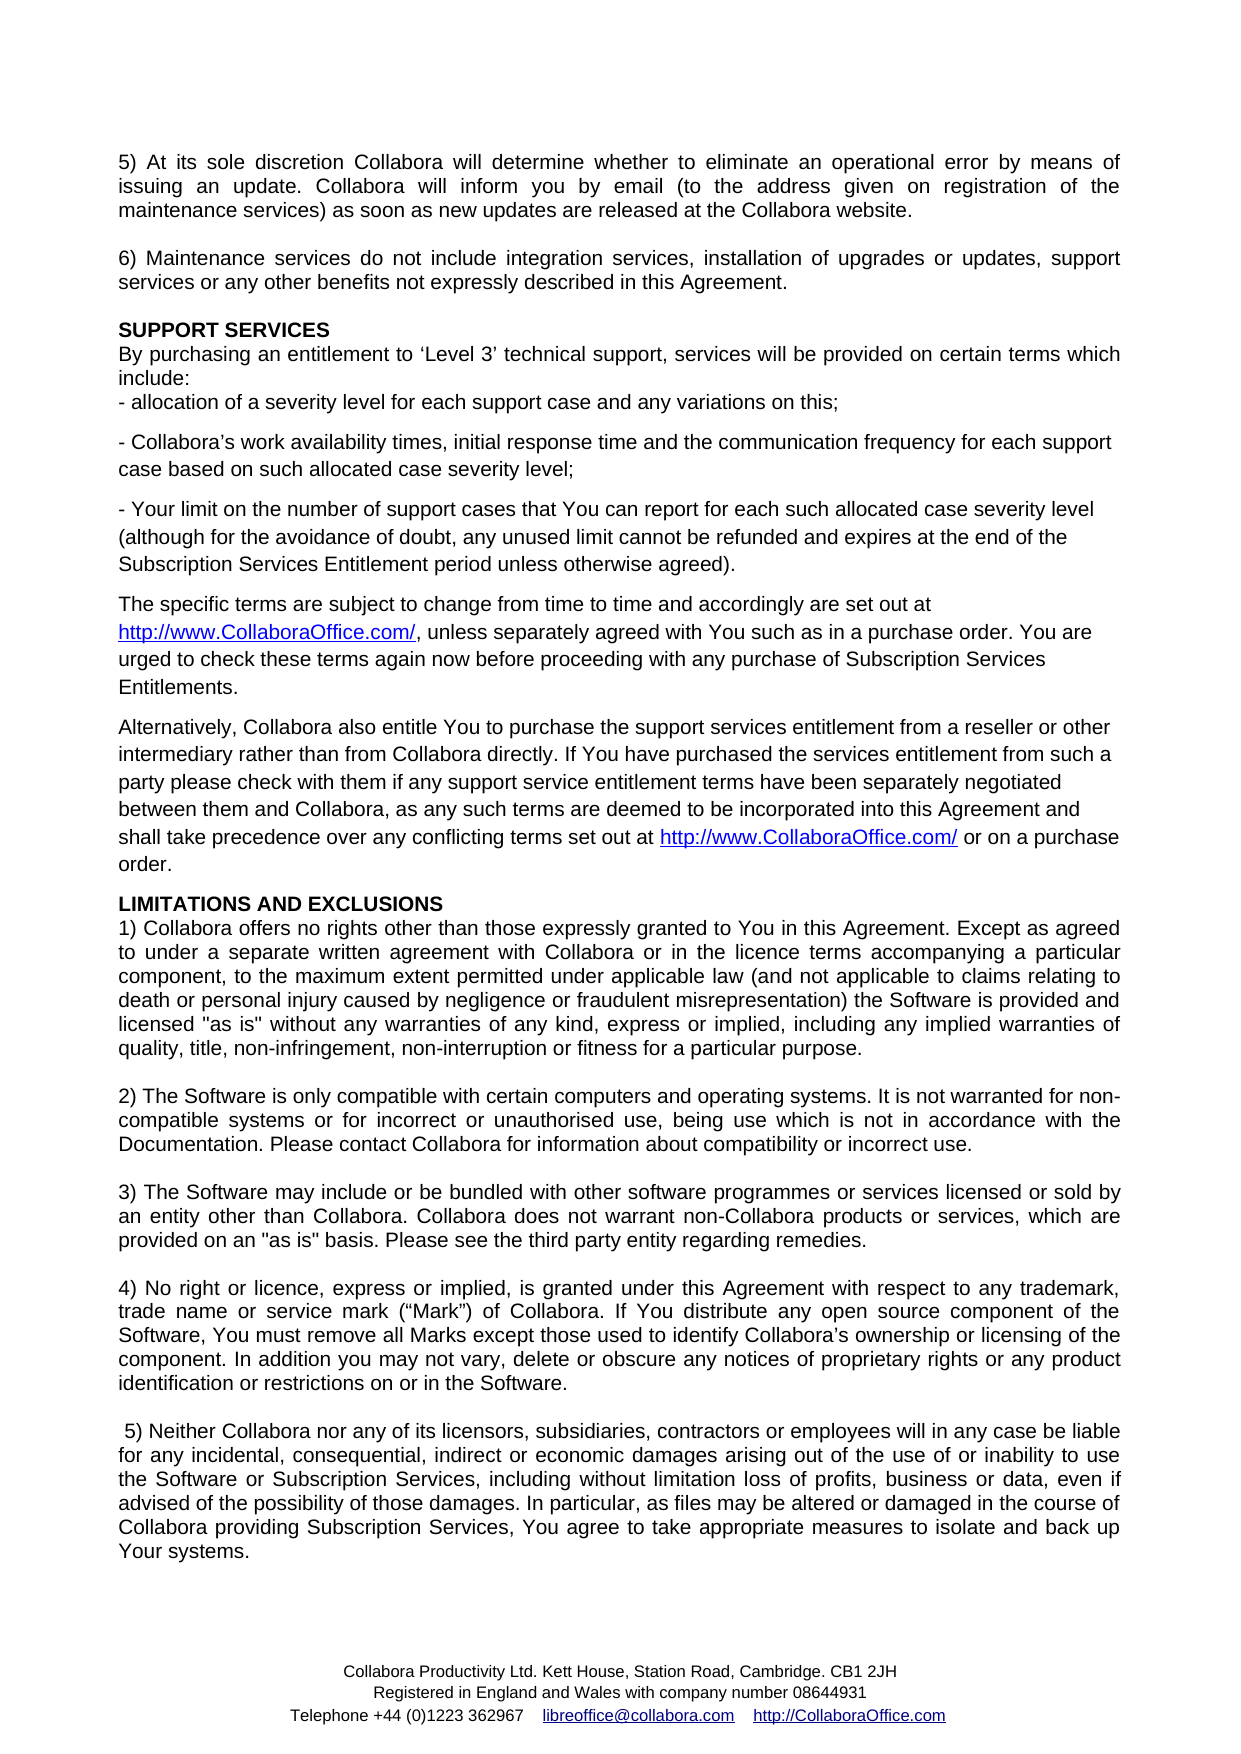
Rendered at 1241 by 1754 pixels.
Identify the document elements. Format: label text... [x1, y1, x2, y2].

text The specific terms are subject to change from time to time and accordingly are set out at http://www.CollaboraOffice.com/, unless separately agreed with You such as in a purchase order. You are urged to check these terms again now before proceeding with any purchase of Subscription Services Entitlements. [118, 592, 1122, 698]
text Alternatively, Collabora also entitle You to purchase the support services entitlement from a reseller or other intermediary rather than from Collabora directly. If You have purchased the services entitlement from such a party please check with them if any support service entitlement terms have been separately negotiated between them and Collabora, as any such terms are deemed to be incorporated into this Agreement and shall take precedence over any conflicting terms set out at http://www.CollaboraOffice.com/ or on a purchase order. [118, 714, 1122, 876]
text - Collabora’s work availability times, initial response time and the communication frequency for each support case based on such allocated case severity level; [118, 429, 1122, 481]
text 2) The Software is only compatible with certain computers and operating systems. It is not warranted for non-compatible systems or for incorrect or unauthorised use, being use which is not in accordance with the Documentation. Please contact Collabora for information about compatibility or incorrect use. [118, 1084, 1122, 1156]
text LIMITATIONS AND EXCLUSIONS [118, 892, 1122, 916]
text 5) At its sole discretion Collabora will determine whether to eliminate an operational error by means of issuing an update. Collabora will inform you by email (to the address given on registration of the maintenance services) as soon as new updates are released at the Collabora website. [118, 150, 1122, 222]
text - Your limit on the number of support cases that You can report for each such allocated case severity level (although for the avoidance of doubt, any unused limit cannot be refunded and expires at the end of the Subscription Services Entitlement period unless otherwise agreed). [118, 497, 1122, 576]
text 3) The Software may include or be bundled with other software programmes or services licensed or sold by an entity other than Collabora. Collabora does not warrant non-Collabora products or services, which are provided on an "as is" basis. Please see the third party entity regarding remedies. [118, 1179, 1122, 1251]
text - allocation of a severity level for each support case and any variations on this; [118, 389, 1122, 413]
text 6) Maintenance services do not include integration services, installation of upgrades or updates, support services or any other benefits not expressly described in this Agreement. [118, 246, 1122, 294]
text 4) No right or licence, express or implied, is granted under this Agreement with respect to any trademark, trade name or service mark (“Mark”) of Collabora. If You distribute any open source component of the Software, You must remove all Marks except those used to identify Collabora’s ownership or licensing of the component. In addition you may not vary, delete or obscure any notices of proprietary rights or any product identification or restrictions on or in the Software. [118, 1275, 1122, 1395]
text 5) Neither Collabora nor any of its licensors, subsidiaries, contractors or employees will in any case be liable for any incidental, consequential, indirect or economic damages arising out of the use of or inability to use the Software or Subscription Services, including without limitation loss of profits, business or data, even if advised of the possibility of those damages. In particular, as files may be altered or damaged in the course of Collabora providing Subscription Services, You agree to take appropriate measures to isolate and back up Your systems. [118, 1419, 1122, 1563]
text SUPPORT SERVICES [118, 318, 1122, 342]
text 1) Collabora offers no rights other than those expressly granted to You in this Agreement. Except as agreed to under a separate written agreement with Collabora or in the licence terms accompanying a particular component, to the maximum extent permitted under applicable law (and not applicable to claims relating to death or personal injury caused by negligence or fraudulent misrepresentation) the Software is provided and licensed "as is" without any warranties of any kind, express or implied, including any implied warranties of quality, title, non-infringement, non-interruption or fitness for a particular purpose. [118, 916, 1122, 1060]
text By purchasing an entitlement to ‘Level 3’ technical support, services will be provided on certain terms which include: [118, 342, 1122, 389]
